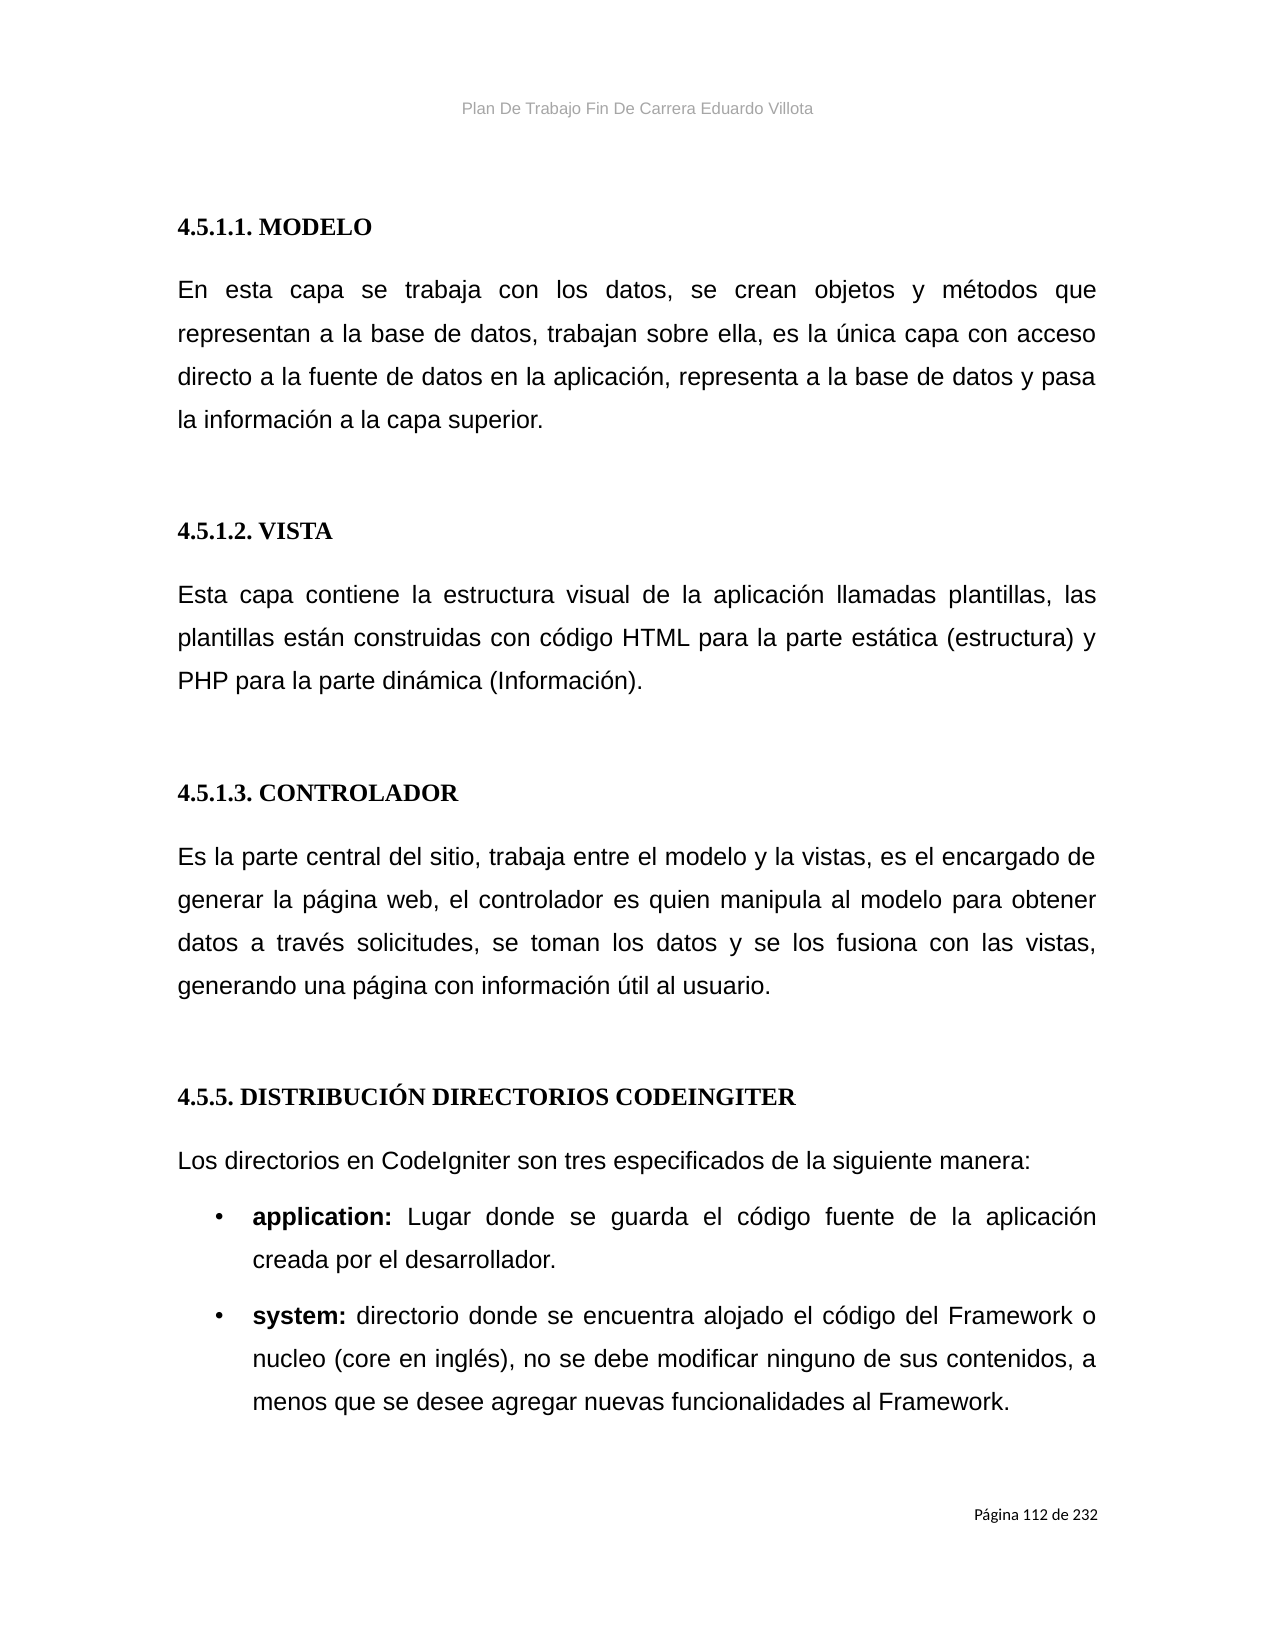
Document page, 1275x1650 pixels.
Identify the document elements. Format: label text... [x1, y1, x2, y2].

text Esta capa contiene la estructura visual de la aplicación llamadas plantillas, las plantillas están construidas con código HTML para la parte estática (estructura) y PHP para la parte dinámica (Información). [177, 580, 1098, 695]
text En esta capa se trabaja con los datos, se crean objetos y métodos que representan a la base de datos, trabajan sobre ella, es la única capa con acceso directo a la fuente de datos en la aplicación, representa a la base de datos y pasa la información a la capa superior. [177, 276, 1098, 434]
text Es la parte central del sitio, trabaja entre el modelo y la vistas, es el encargado de generar la página web, el controlador es quien manipula al modelo para obtener datos a través solicitudes, se toman los datos y se los fusiona con las vistas, generando una página con información útil al usuario. [177, 842, 1098, 1000]
list application: Lugar donde se guarda el código fuente de la aplicación creada por el desarrollador. [215, 1202, 1098, 1274]
text 4.5.1.2. VISTA [177, 516, 1098, 545]
text 4.5.1.1. MODELO [177, 212, 1098, 240]
list system: directorio donde se encuentra alojado el código del Framework o nucleo (core en inglés), no se debe modificar ninguno de sus contenidos, a menos que se desee agregar nuevas funcionalidades al Framework. [215, 1301, 1098, 1416]
text 4.5.5. DISTRIBUCIÓN DIRECTORIOS CODEINGITER [177, 1082, 1098, 1111]
text Los directorios en CodeIgniter son tres especificados de la siguiente manera: [177, 1146, 1098, 1175]
text 4.5.1.3. CONTROLADOR [177, 778, 1098, 806]
